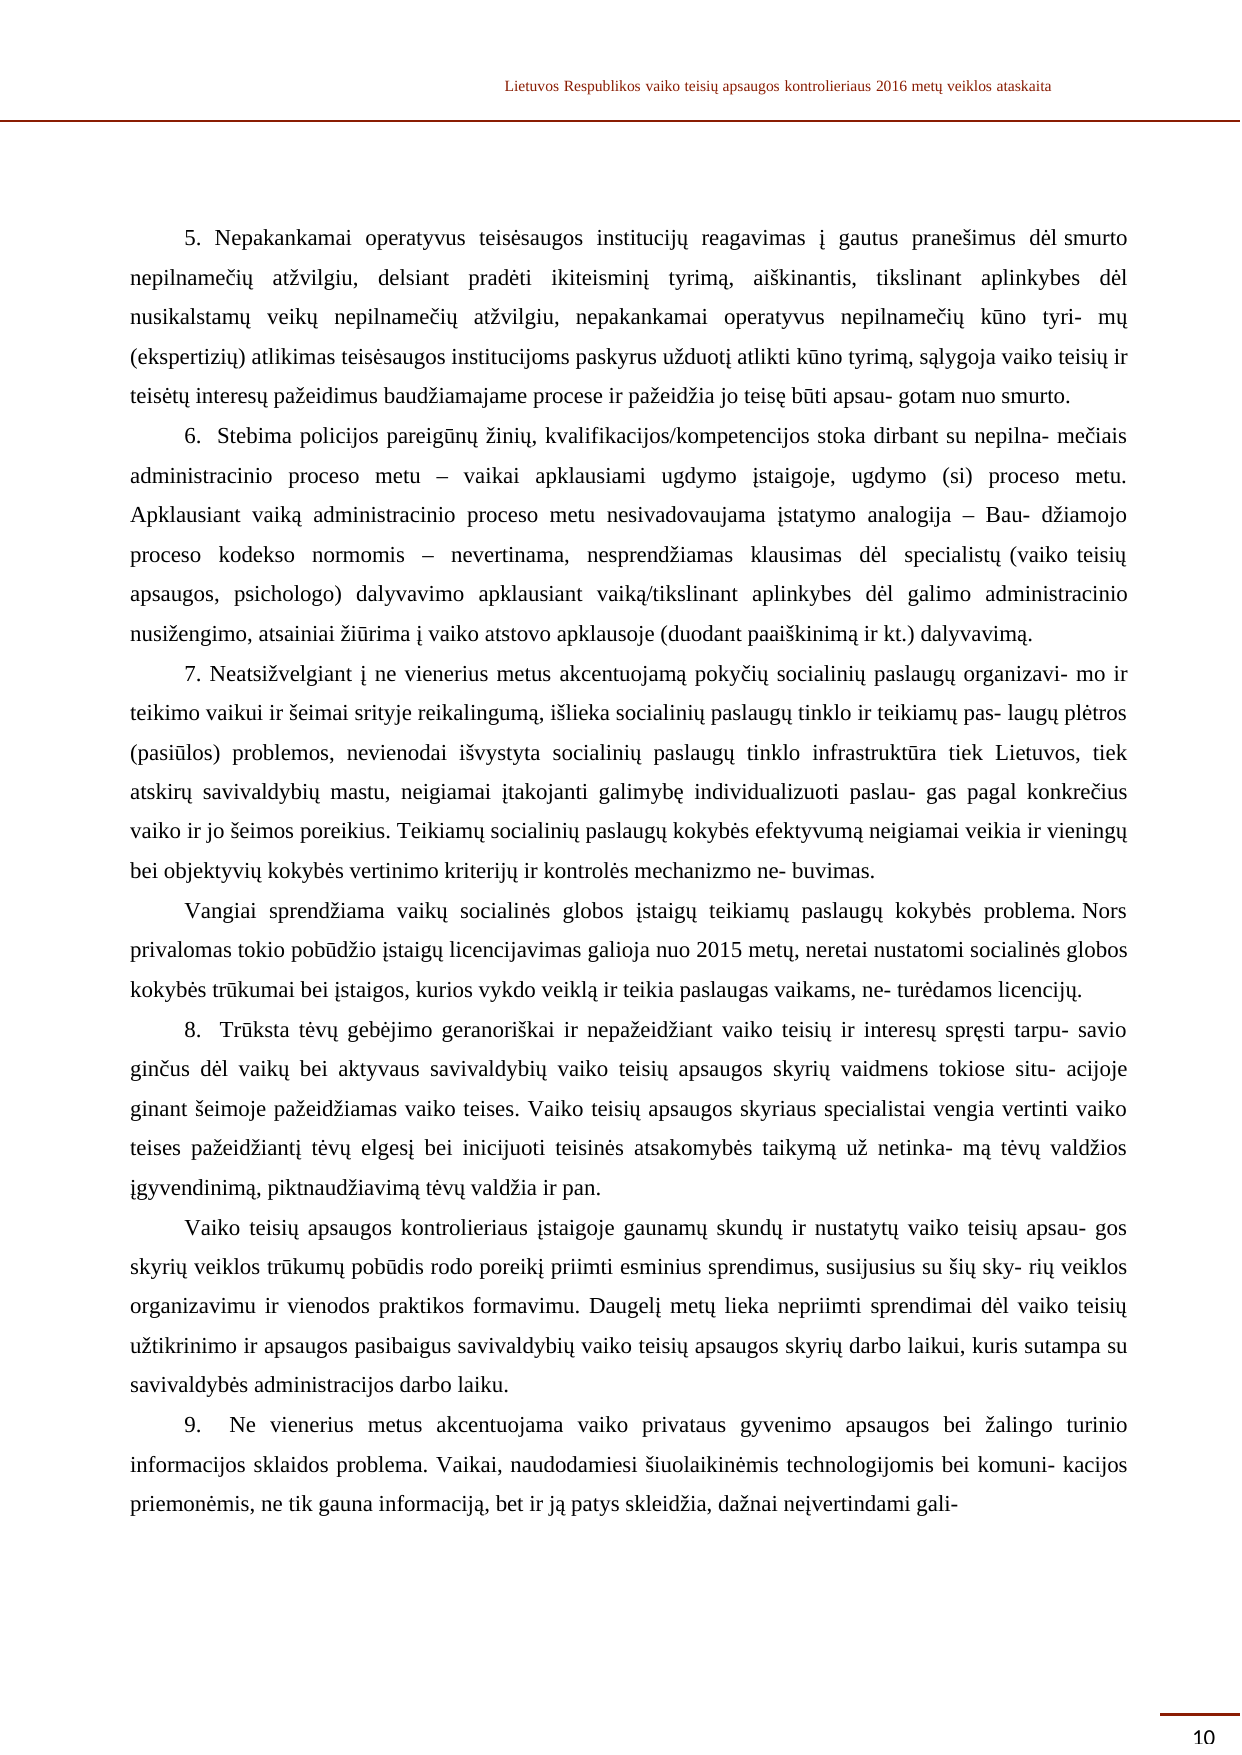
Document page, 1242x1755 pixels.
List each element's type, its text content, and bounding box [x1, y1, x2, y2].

text 7. Neatsižvelgiant į ne vienerius metus akcentuojamą pokyčių socialinių paslaugų organizavi- mo ir teikimo vaikui ir šeimai srityje reikalingumą, išlieka socialinių paslaugų tinklo ir teikiamų pas- laugų plėtros (pasiūlos) problemos, nevienodai išvystyta socialinių paslaugų tinklo infrastruktūra tiek Lietuvos, tiek atskirų savivaldybių mastu, neigiamai įtakojanti galimybę individualizuoti paslau- gas pagal konkrečius vaiko ir jo šeimos poreikius. Teikiamų socialinių paslaugų kokybės efektyvumą neigiamai veikia ir vieningų bei objektyvių kokybės vertinimo kriterijų ir kontrolės mechanizmo ne- buvimas. [130, 659, 1129, 883]
text Vaiko teisių apsaugos kontrolieriaus įstaigoje gaunamų skundų ir nustatytų vaiko teisių apsau- gos skyrių veiklos trūkumų pobūdis rodo poreikį priimti esminius sprendimus, susijusius su šių sky- rių veiklos organizavimu ir vienodos praktikos formavimu. Daugelį metų lieka nepriimti sprendimai dėl vaiko teisių užtikrinimo ir apsaugos pasibaigus savivaldybių vaiko teisių apsaugos skyrių darbo laikui, kuris sutampa su savivaldybės administracijos darbo laiku. [130, 1213, 1129, 1398]
text Vangiai sprendžiama vaikų socialinės globos įstaigų teikiamų paslaugų kokybės problema. Nors privalomas tokio pobūdžio įstaigų licencijavimas galioja nuo 2015 metų, neretai nustatomi socialinės globos kokybės trūkumai bei įstaigos, kurios vykdo veiklą ir teikia paslaugas vaikams, ne- turėdamos licencijų. [130, 897, 1129, 1002]
text 6. Stebima policijos pareigūnų žinių, kvalifikacijos/kompetencijos stoka dirbant su nepilna- mečiais administracinio proceso metu – vaikai apklausiami ugdymo įstaigoje, ugdymo (si) proceso metu. Apklausiant vaiką administracinio proceso metu nesivadovaujama įstatymo analogija – Bau- džiamojo proceso kodekso normomis – nevertinama, nesprendžiamas klausimas dėl specialistų (vaiko teisių apsaugos, psichologo) dalyvavimo apklausiant vaiką/tikslinant aplinkybes dėl galimo administracinio nusižengimo, atsainiai žiūrima į vaiko atstovo apklausoje (duodant paaiškinimą ir kt.) dalyvavimą. [130, 422, 1129, 646]
text 8. Trūksta tėvų gebėjimo geranoriškai ir nepažeidžiant vaiko teisių ir interesų spręsti tarpu- savio ginčus dėl vaikų bei aktyvaus savivaldybių vaiko teisių apsaugos skyrių vaidmens tokiose situ- acijoje ginant šeimoje pažeidžiamas vaiko teises. Vaiko teisių apsaugos skyriaus specialistai vengia vertinti vaiko teises pažeidžiantį tėvų elgesį bei inicijuoti teisinės atsakomybės taikymą už netinka- mą tėvų valdžios įgyvendinimą, piktnaudžiavimą tėvų valdžia ir pan. [130, 1016, 1129, 1200]
text 9. Ne vienerius metus akcentuojama vaiko privataus gyvenimo apsaugos bei žalingo turinio informacijos sklaidos problema. Vaikai, naudodamiesi šiuolaikinėmis technologijomis bei komuni- kacijos priemonėmis, ne tik gauna informaciją, bet ir ją patys skleidžia, dažnai neįvertindami gali- [130, 1411, 1129, 1517]
text 5. Nepakankamai operatyvus teisėsaugos institucijų reagavimas į gautus pranešimus dėl smurto nepilnamečių atžvilgiu, delsiant pradėti ikiteisminį tyrimą, aiškinantis, tikslinant aplinkybes dėl nusikalstamų veikų nepilnamečių atžvilgiu, nepakankamai operatyvus nepilnamečių kūno tyri- mų (ekspertizių) atlikimas teisėsaugos institucijoms paskyrus užduotį atlikti kūno tyrimą, sąlygoja vaiko teisių ir teisėtų interesų pažeidimus baudžiamajame procese ir pažeidžia jo teisę būti apsau- gotam nuo smurto. [130, 224, 1129, 409]
